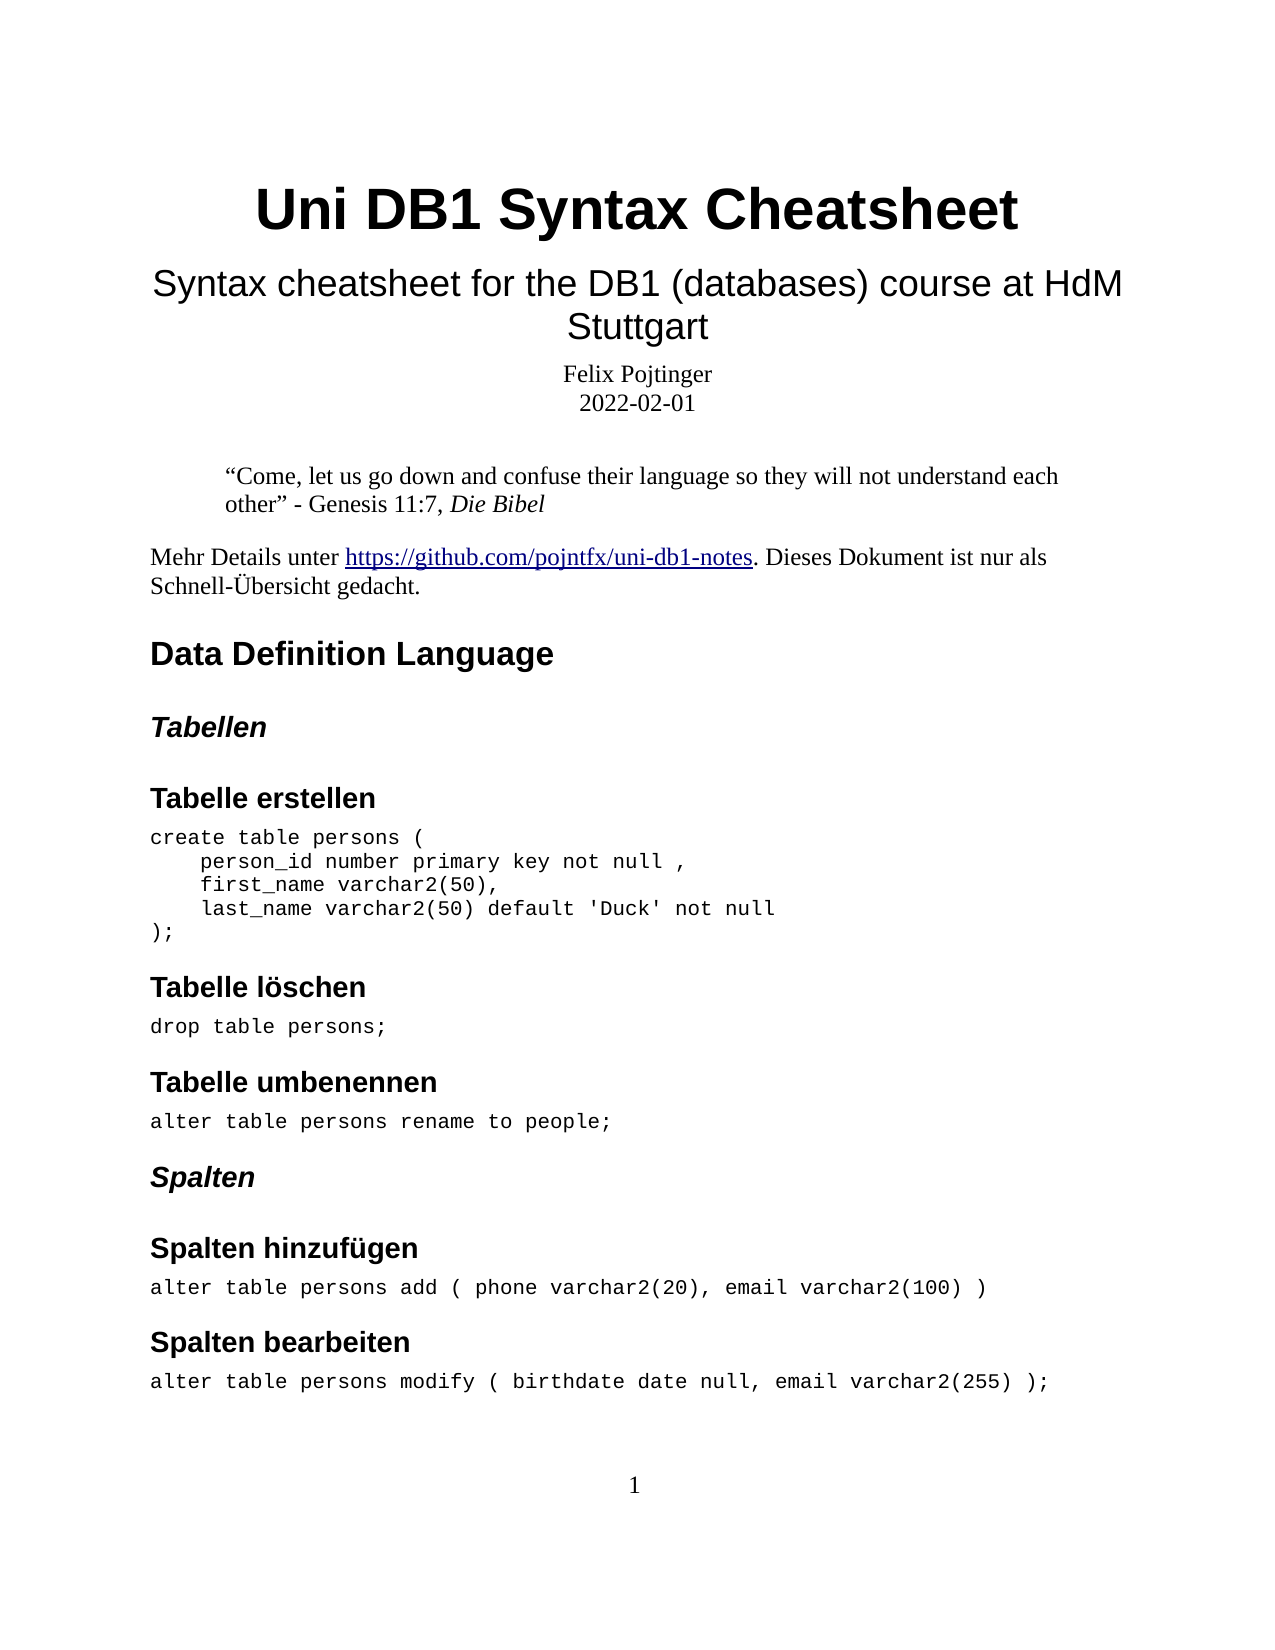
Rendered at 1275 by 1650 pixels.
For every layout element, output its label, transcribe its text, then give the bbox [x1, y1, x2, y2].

text create table persons ( [150, 827, 1125, 851]
text alter table persons modify ( birthdate date null, email varchar2(255) ); [150, 1371, 1125, 1395]
subtitle Spalten hinzufügen [150, 1231, 1125, 1264]
text alter table persons rename to people; [150, 1111, 1125, 1134]
subtitle Spalten bearbeiten [150, 1325, 1125, 1359]
text first_name varchar2(50), [150, 874, 1125, 898]
subtitle Tabelle umbenennen [150, 1065, 1125, 1098]
text person_id number primary key not null , [150, 851, 1125, 874]
text “Come, let us go down and confuse their language so they will not understand each other” - Genesis 11:7, Die Bibel [225, 461, 1125, 518]
title Uni DB1 Syntax Cheatsheet [150, 175, 1125, 242]
text drop table persons; [150, 1016, 1125, 1040]
subtitle Syntax cheatsheet for the DB1 (databases) course at HdM Stuttgart [150, 261, 1125, 347]
text alter table persons add ( phone varchar2(20), email varchar2(100) ) [150, 1277, 1125, 1300]
subtitle Tabellen [150, 710, 1125, 743]
subtitle Tabelle löschen [150, 970, 1125, 1004]
text 2022-02-01 [150, 388, 1125, 417]
text last_name varchar2(50) default 'Duck' not null [150, 898, 1125, 922]
text ); [150, 922, 1125, 945]
subtitle Tabelle erstellen [150, 781, 1125, 814]
subtitle Spalten [150, 1159, 1125, 1193]
text Mehr Details unter https://github.com/pojntfx/uni-db1-notes. Dieses Dokument ist nur als Schnell-Übersicht gedacht. [150, 542, 1125, 600]
text Felix Pojtinger [150, 359, 1125, 388]
subtitle Data Definition Language [150, 634, 1125, 672]
